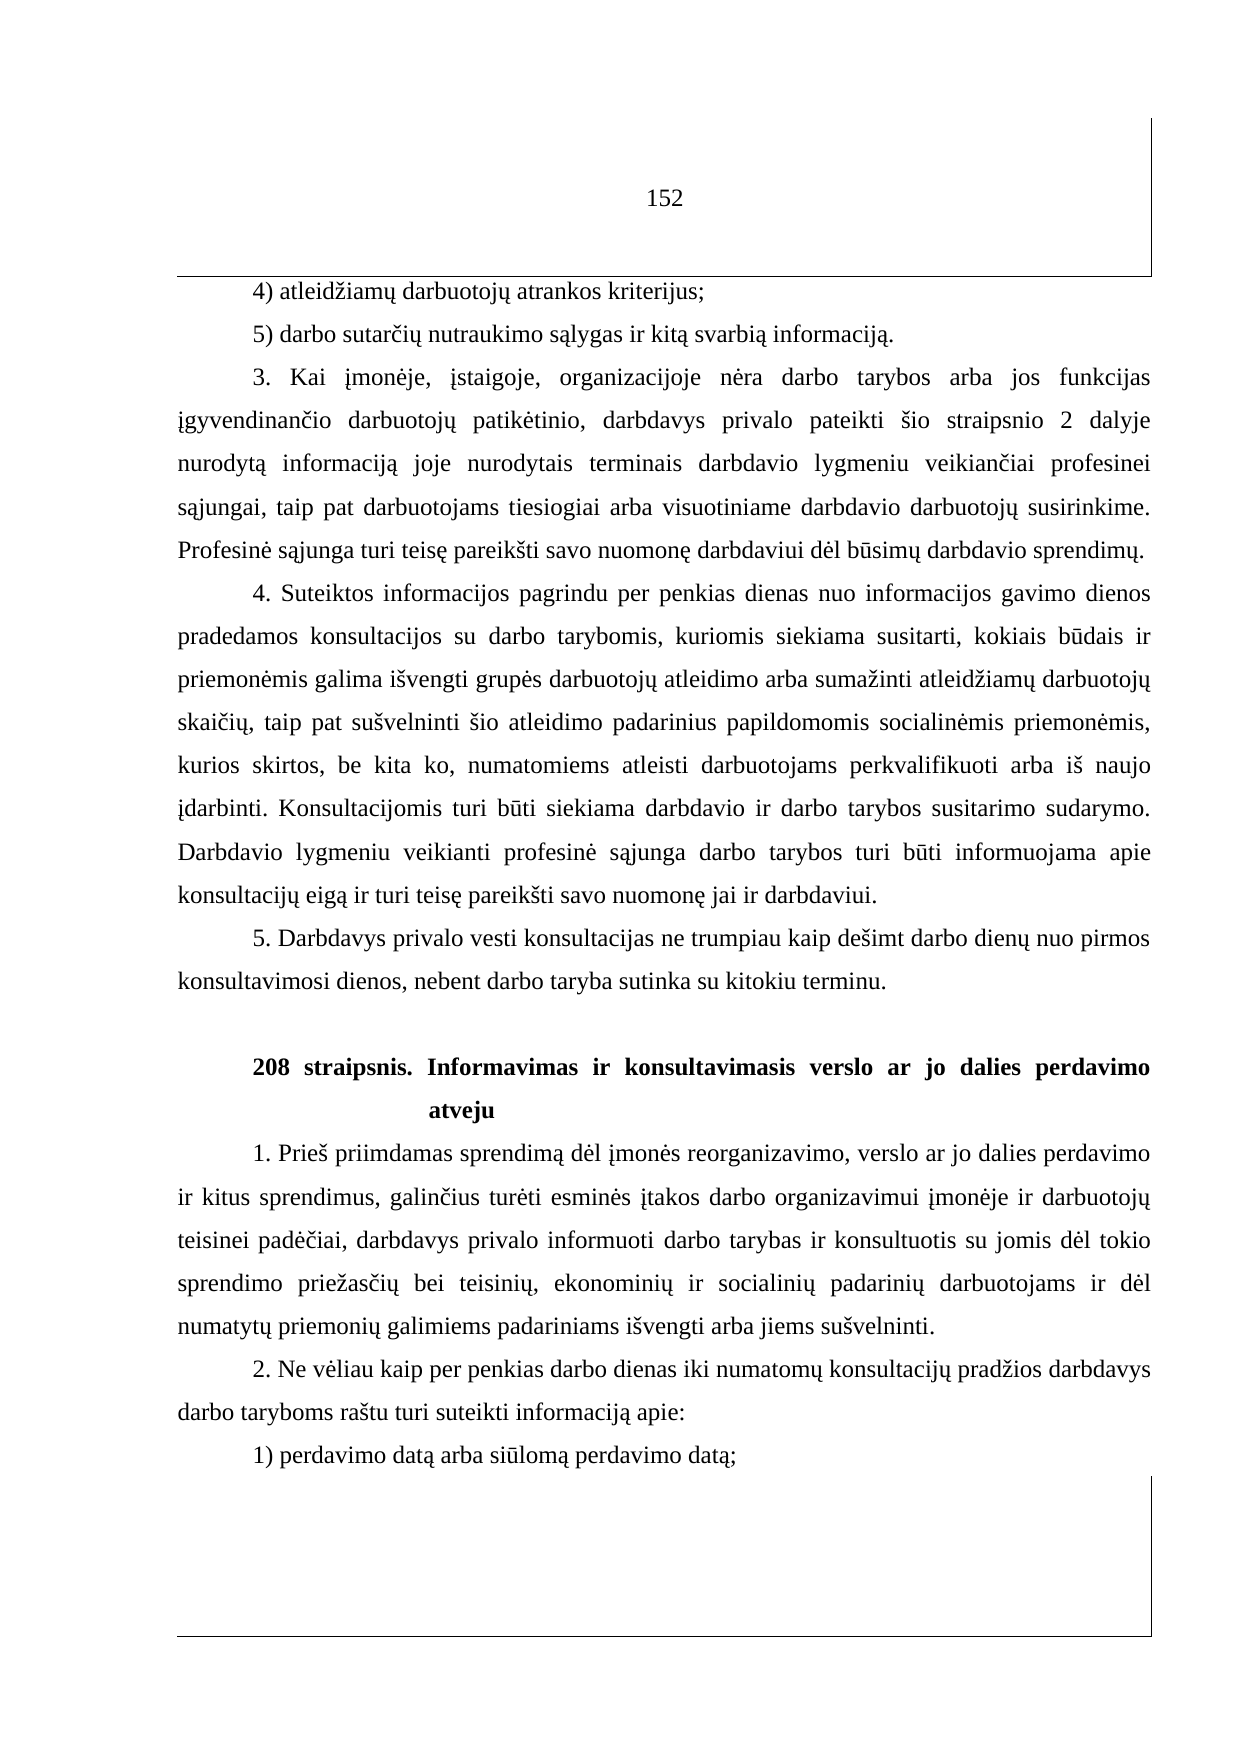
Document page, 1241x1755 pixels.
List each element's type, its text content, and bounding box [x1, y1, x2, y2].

text 3. Kai įmonėje, įstaigoje, organizacijoje nėra darbo tarybos arba jos funkcijas įgyvendinančio darbuotojų patikėtinio, darbdavys privalo pateikti šio straipsnio 2 dalyje nurodytą informaciją joje nurodytais terminais darbdavio lygmeniu veikiančiai profesinei sąjungai, taip pat darbuotojams tiesiogiai arba visuotiniame darbdavio darbuotojų susirinkime. Profesinė sąjunga turi teisę pareikšti savo nuomonę darbdaviui dėl būsimų darbdavio sprendimų. [177, 362, 1152, 563]
subtitle 208 straipsnis. Informavimas ir konsultavimasis verslo ar jo dalies perdavimo atveju [252, 1052, 1152, 1124]
text 5) darbo sutarčių nutraukimo sąlygas ir kitą svarbią informaciją. [177, 319, 1152, 348]
text 4. Suteiktos informacijos pagrindu per penkias dienas nuo informacijos gavimo dienos pradedamos konsultacijos su darbo tarybomis, kuriomis siekiama susitarti, kokiais būdais ir priemonėmis galima išvengti grupės darbuotojų atleidimo arba sumažinti atleidžiamų darbuotojų skaičių, taip pat sušvelninti šio atleidimo padarinius papildomomis socialinėmis priemonėmis, kurios skirtos, be kita ko, numatomiems atleisti darbuotojams perkvalifikuoti arba iš naujo įdarbinti. Konsultacijomis turi būti siekiama darbdavio ir darbo tarybos susitarimo sudarymo. Darbdavio lygmeniu veikianti profesinė sąjunga darbo tarybos turi būti informuojama apie konsultacijų eigą ir turi teisę pareikšti savo nuomonę jai ir darbdaviui. [177, 578, 1152, 908]
text 1. Prieš priimdamas sprendimą dėl įmonės reorganizavimo, verslo ar jo dalies perdavimo ir kitus sprendimus, galinčius turėti esminės įtakos darbo organizavimui įmonėje ir darbuotojų teisinei padėčiai, darbdavys privalo informuoti darbo tarybas ir konsultuotis su jomis dėl tokio sprendimo priežasčių bei teisinių, ekonominių ir socialinių padarinių darbuotojams ir dėl numatytų priemonių galimiems padariniams išvengti arba jiems sušvelninti. [177, 1138, 1152, 1340]
text 1) perdavimo datą arba siūlomą perdavimo datą; [177, 1440, 1152, 1469]
text 2. Ne vėliau kaip per penkias darbo dienas iki numatomų konsultacijų pradžios darbdavys darbo taryboms raštu turi suteikti informaciją apie: [177, 1354, 1152, 1426]
text 5. Darbdavys privalo vesti konsultacijas ne trumpiau kaip dešimt darbo dienų nuo pirmos konsultavimosi dienos, nebent darbo taryba sutinka su kitokiu terminu. [177, 923, 1152, 995]
text 4) atleidžiamų darbuotojų atrankos kriterijus; [177, 276, 1152, 305]
